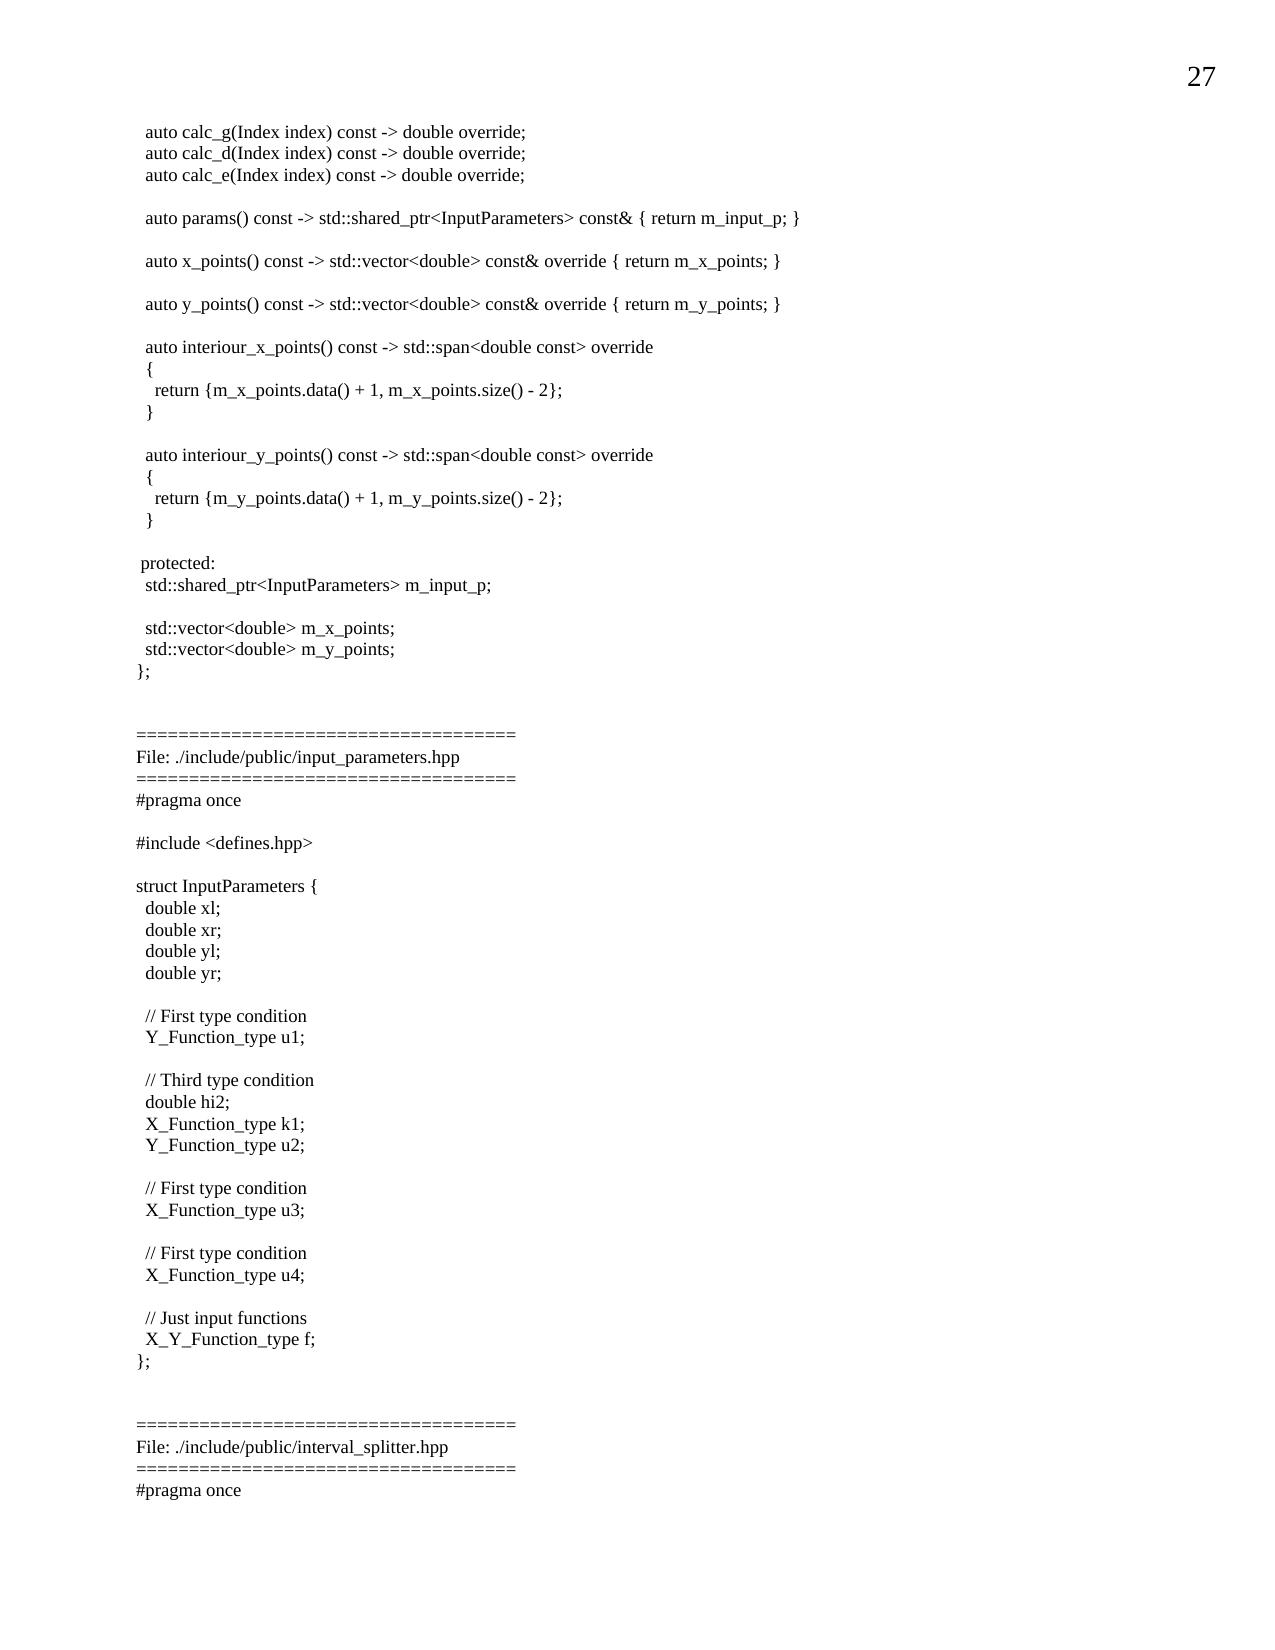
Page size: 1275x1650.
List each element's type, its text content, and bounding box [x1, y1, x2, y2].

text #pragma once [133, 1479, 1214, 1501]
text // Just input functions [133, 1307, 1214, 1328]
text auto calc_e(Index index) const -> double override; [133, 164, 1214, 185]
text ==================================== [133, 1414, 1214, 1436]
text auto calc_g(Index index) const -> double override; [133, 121, 1214, 142]
text std::vector<double> m_y_points; [133, 638, 1214, 660]
text X_Function_type u3; [133, 1199, 1214, 1220]
text // First type condition [133, 1177, 1214, 1199]
text auto interiour_y_points() const -> std::span<double const> override [133, 444, 1214, 466]
text return {m_y_points.data() + 1, m_y_points.size() - 2}; [133, 487, 1214, 509]
text return {m_x_points.data() + 1, m_x_points.size() - 2}; [133, 379, 1214, 401]
text double yr; [133, 962, 1214, 983]
text File: ./include/public/input_parameters.hpp [133, 746, 1214, 767]
text } [133, 401, 1214, 422]
text { [133, 358, 1214, 379]
text // First type condition [133, 1242, 1214, 1263]
text Y_Function_type u1; [133, 1026, 1214, 1048]
text double xl; [133, 897, 1214, 918]
text double yl; [133, 940, 1214, 962]
text }; [133, 660, 1214, 681]
text ==================================== [133, 767, 1214, 789]
text }; [133, 1350, 1214, 1371]
text // First type condition [133, 1005, 1214, 1026]
text double hi2; [133, 1091, 1214, 1112]
text } [133, 509, 1214, 530]
text auto interiour_x_points() const -> std::span<double const> override [133, 336, 1214, 358]
text X_Y_Function_type f; [133, 1328, 1214, 1350]
text protected: [133, 552, 1214, 573]
text auto calc_d(Index index) const -> double override; [133, 142, 1214, 164]
text Y_Function_type u2; [133, 1134, 1214, 1156]
text ==================================== [133, 1457, 1214, 1479]
text std::vector<double> m_x_points; [133, 617, 1214, 638]
text File: ./include/public/interval_splitter.hpp [133, 1436, 1214, 1457]
text auto y_points() const -> std::vector<double> const& override { return m_y_points; } [133, 293, 1214, 315]
text X_Function_type u4; [133, 1263, 1214, 1285]
text struct InputParameters { [133, 875, 1214, 897]
text { [133, 466, 1214, 487]
text X_Function_type k1; [133, 1112, 1214, 1134]
text #include <defines.hpp> [133, 832, 1214, 854]
text #pragma once [133, 789, 1214, 811]
text auto x_points() const -> std::vector<double> const& override { return m_x_points; } [133, 250, 1214, 272]
text ==================================== [133, 724, 1214, 746]
text auto params() const -> std::shared_ptr<InputParameters> const& { return m_input_p; } [133, 207, 1214, 228]
text double xr; [133, 918, 1214, 940]
text // Third type condition [133, 1069, 1214, 1091]
text std::shared_ptr<InputParameters> m_input_p; [133, 573, 1214, 595]
